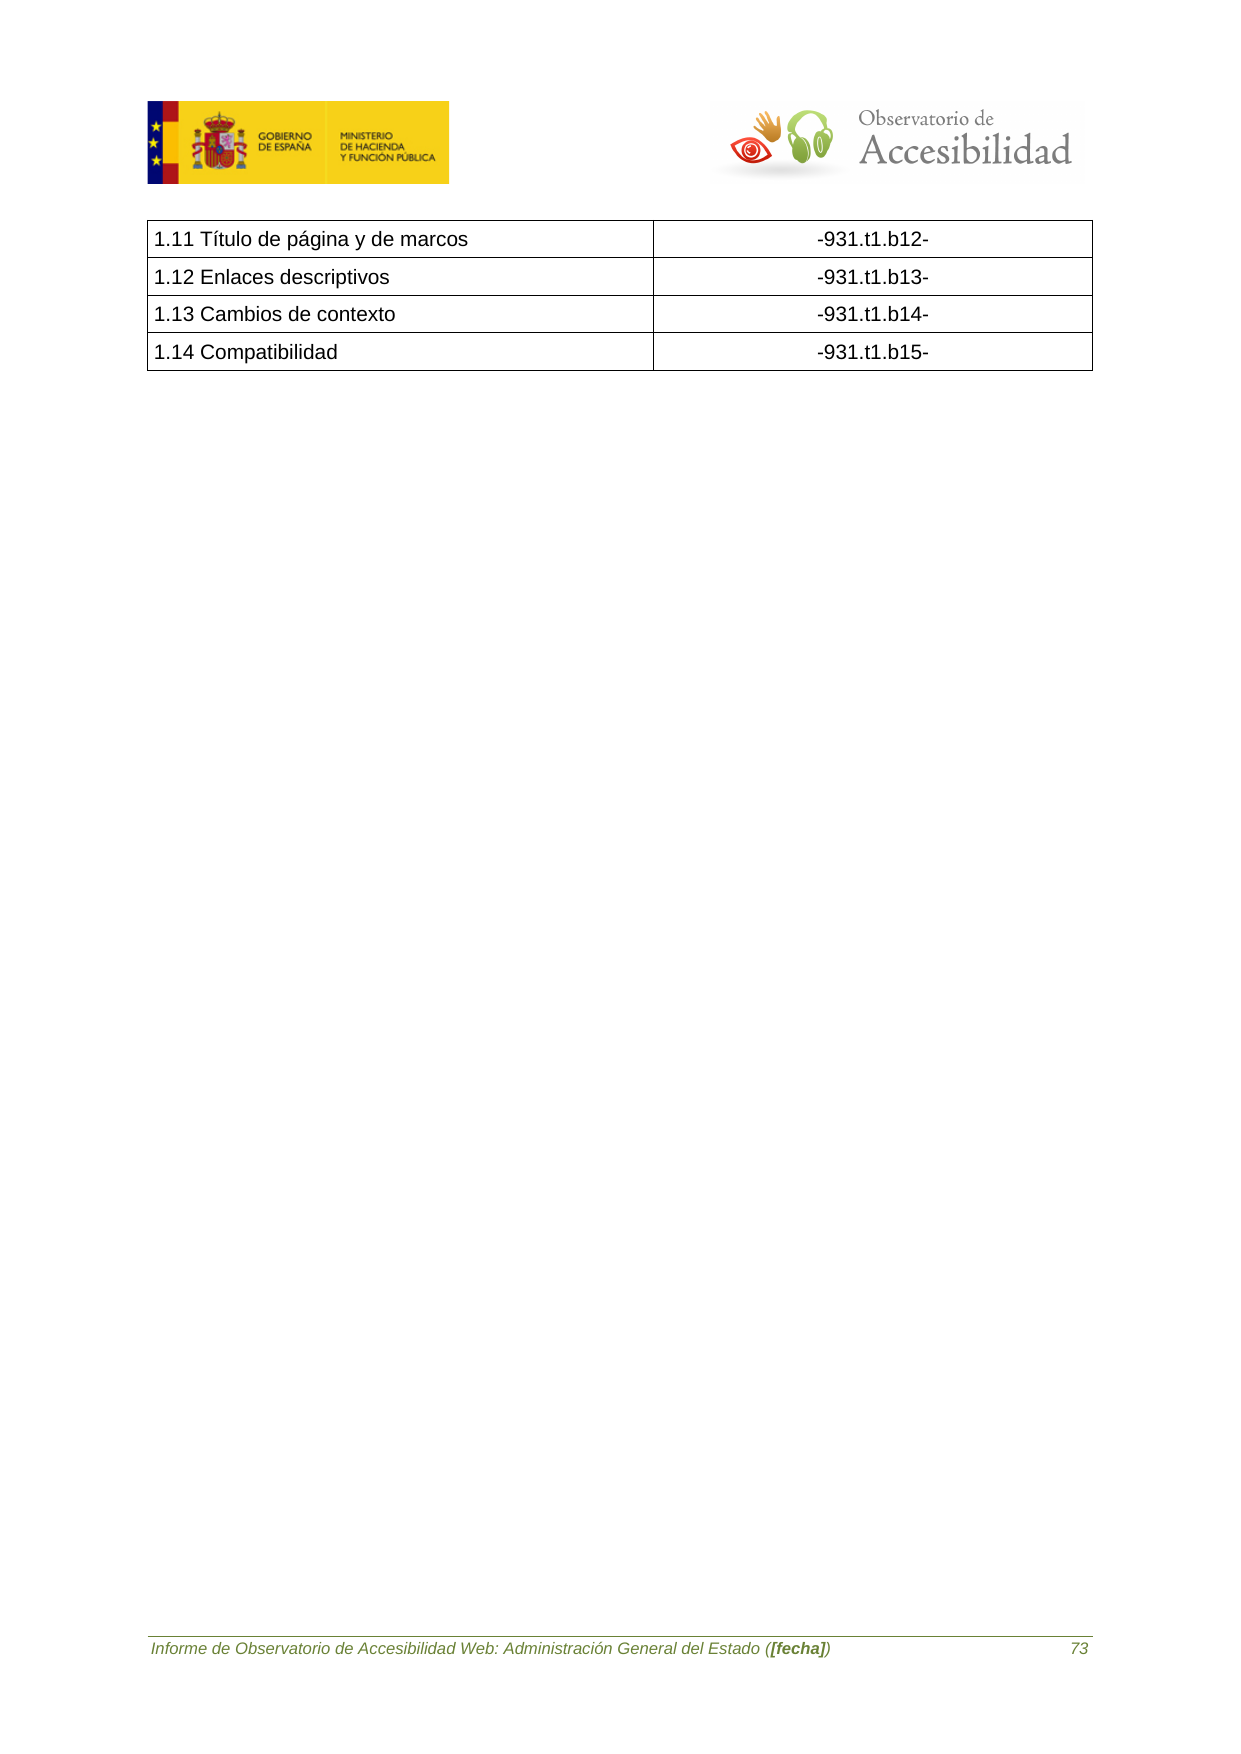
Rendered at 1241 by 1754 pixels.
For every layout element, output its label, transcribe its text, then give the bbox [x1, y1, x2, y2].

table_cell 1.14 Compatibilidad [148, 333, 653, 370]
table_cell 1.12 Enlaces descriptivos [148, 258, 653, 295]
table_cell 1.11 Título de página y de marcos [148, 221, 653, 257]
table_cell 1.13 Cambios de contexto [148, 296, 653, 332]
table_cell -931.t1.b14- [654, 296, 1092, 332]
table_cell -931.t1.b15- [654, 333, 1092, 370]
picture [147, 101, 450, 184]
table_cell -931.t1.b13- [654, 258, 1092, 295]
picture [710, 101, 1086, 184]
table_cell -931.t1.b12- [654, 221, 1092, 257]
